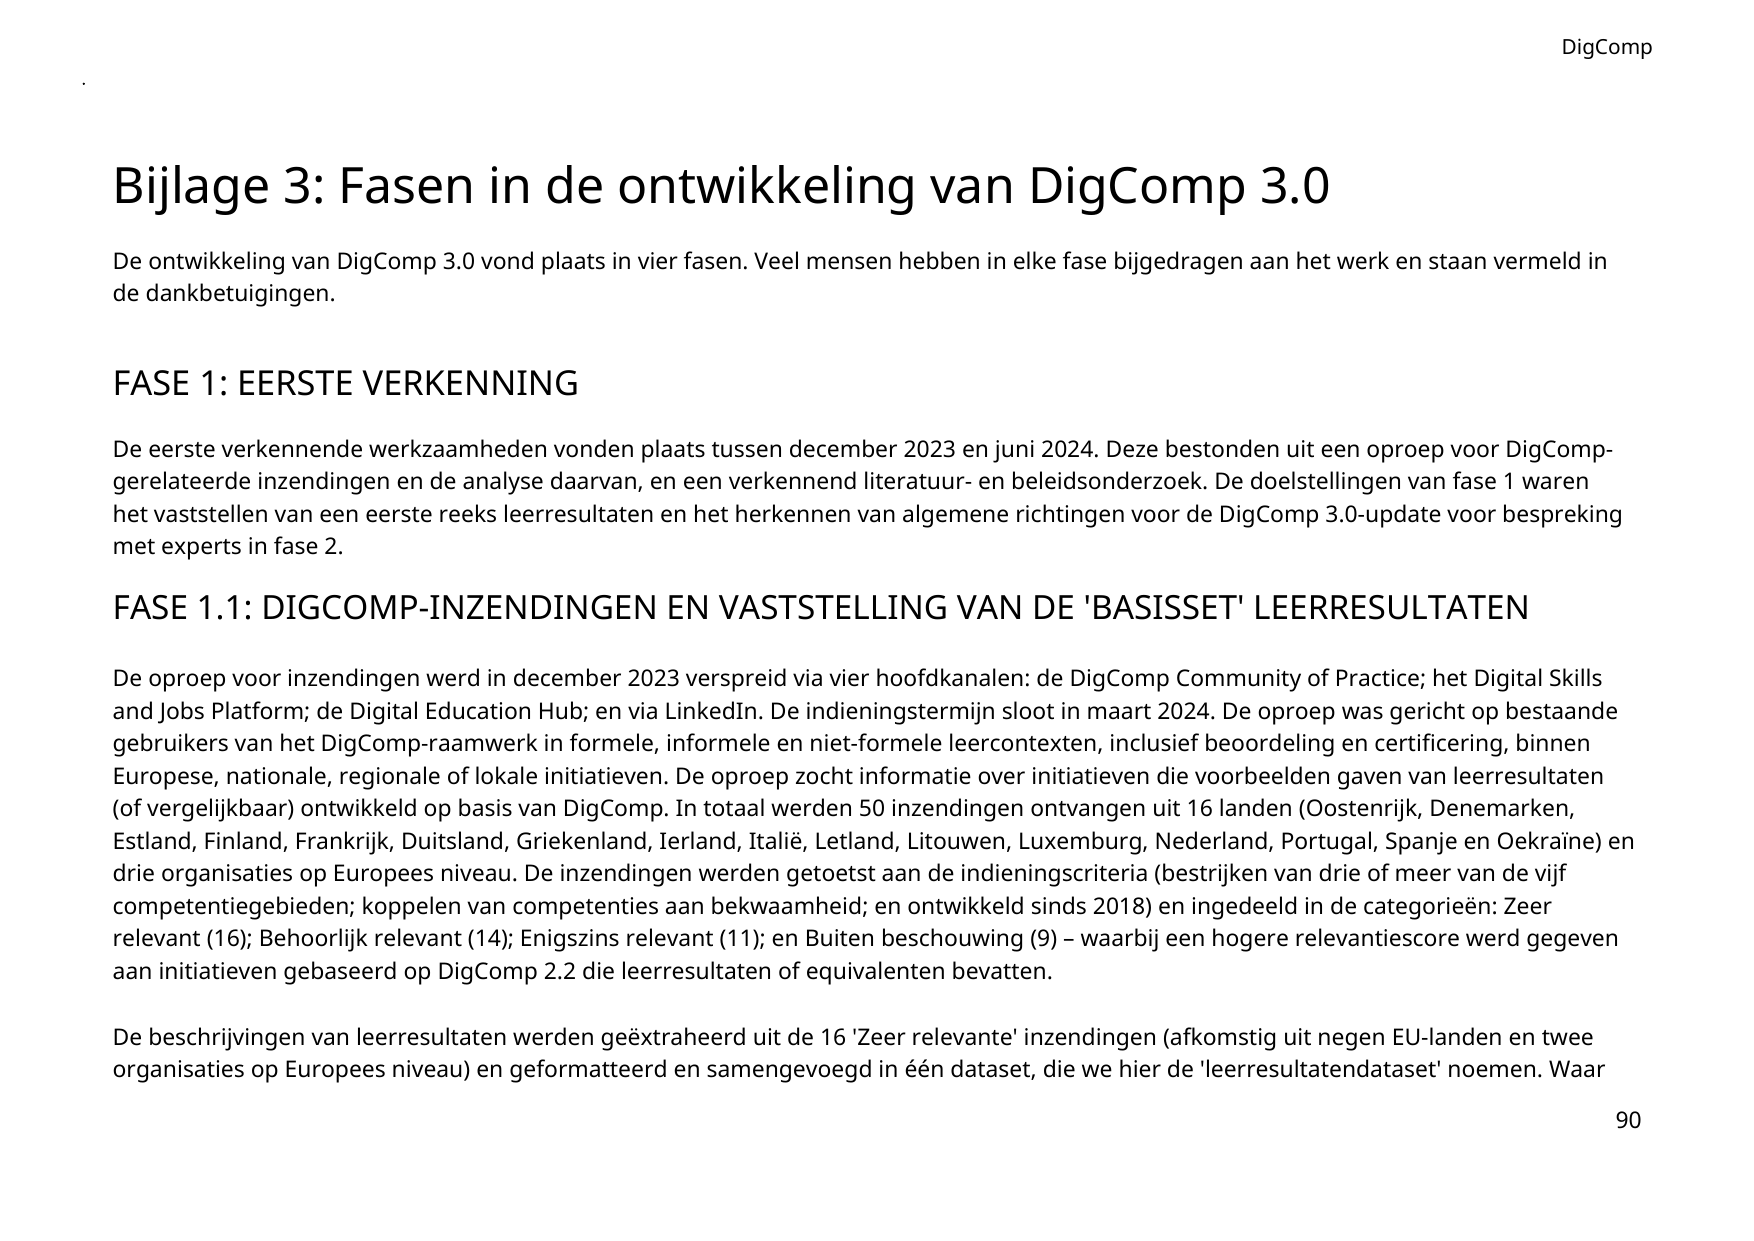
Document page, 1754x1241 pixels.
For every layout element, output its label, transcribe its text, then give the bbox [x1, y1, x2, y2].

text De ontwikkeling van DigComp 3.0 vond plaats in vier fasen. Veel mensen hebben in elke fase bijgedragen aan het werk en staan vermeld in de dankbetuigingen. [112, 245, 1641, 308]
text De eerste verkennende werkzaamheden vonden plaats tussen december 2023 en juni 2024. Deze bestonden uit een oproep voor DigComp-gerelateerde inzendingen en de analyse daarvan, en een verkennend literatuur- en beleidsonderzoek. De doelstellingen van fase 1 waren het vaststellen van een eerste reeks leerresultaten en het herkennen van algemene richtingen voor de DigComp 3.0-update voor bespreking met experts in fase 2. [112, 433, 1624, 562]
subtitle FASE 1: EERSTE VERKENNING [112, 368, 1641, 403]
subtitle Bijlage 3: Fasen in de ontwikkeling van DigComp 3.0 [112, 150, 1641, 218]
text De beschrijvingen van leerresultaten werden geëxtraheerd uit de 16 'Zeer relevante' inzendingen (afkomstig uit negen EU-landen en twee organisaties op Europees niveau) en geformatteerd en samengevoegd in één dataset, die we hier de 'leerresultatendataset' noemen. Waar [112, 1020, 1641, 1084]
text De oproep voor inzendingen werd in december 2023 verspreid via vier hoofdkanalen: de DigComp Community of Practice; het Digital Skills and Jobs Platform; de Digital Education Hub; en via LinkedIn. De indieningstermijn sloot in maart 2024. De oproep was gericht op bestaande gebruikers van het DigComp-raamwerk in formele, informele en niet-formele leercontexten, inclusief beoordeling en certificering, binnen Europese, nationale, regionale of lokale initiatieven. De oproep zocht informatie over initiatieven die voorbeelden gaven van leerresultaten (of vergelijkbaar) ontwikkeld op basis van DigComp. In totaal werden 50 inzendingen ontvangen uit 16 landen (Oostenrijk, Denemarken, Estland, Finland, Frankrijk, Duitsland, Griekenland, Ierland, Italië, Letland, Litouwen, Luxemburg, Nederland, Portugal, Spanje en Oekraïne) en drie organisaties op Europees niveau. De inzendingen werden getoetst aan de indieningscriteria (bestrijken van drie of meer van de vijf competentiegebieden; koppelen van competenties aan bekwaamheid; en ontwikkeld sinds 2018) en ingedeeld in de categorieën: Zeer relevant (16); Behoorlijk relevant (14); Enigszins relevant (11); en Buiten beschouwing (9) – waarbij een hogere relevantiescore werd gegeven aan initiatieven gebaseerd op DigComp 2.2 die leerresultaten of equivalenten bevatten. [112, 662, 1637, 986]
subtitle FASE 1.1: DIGCOMP-INZENDINGEN EN VASTSTELLING VAN DE 'BASISSET' LEERRESULTATEN [112, 583, 1641, 629]
